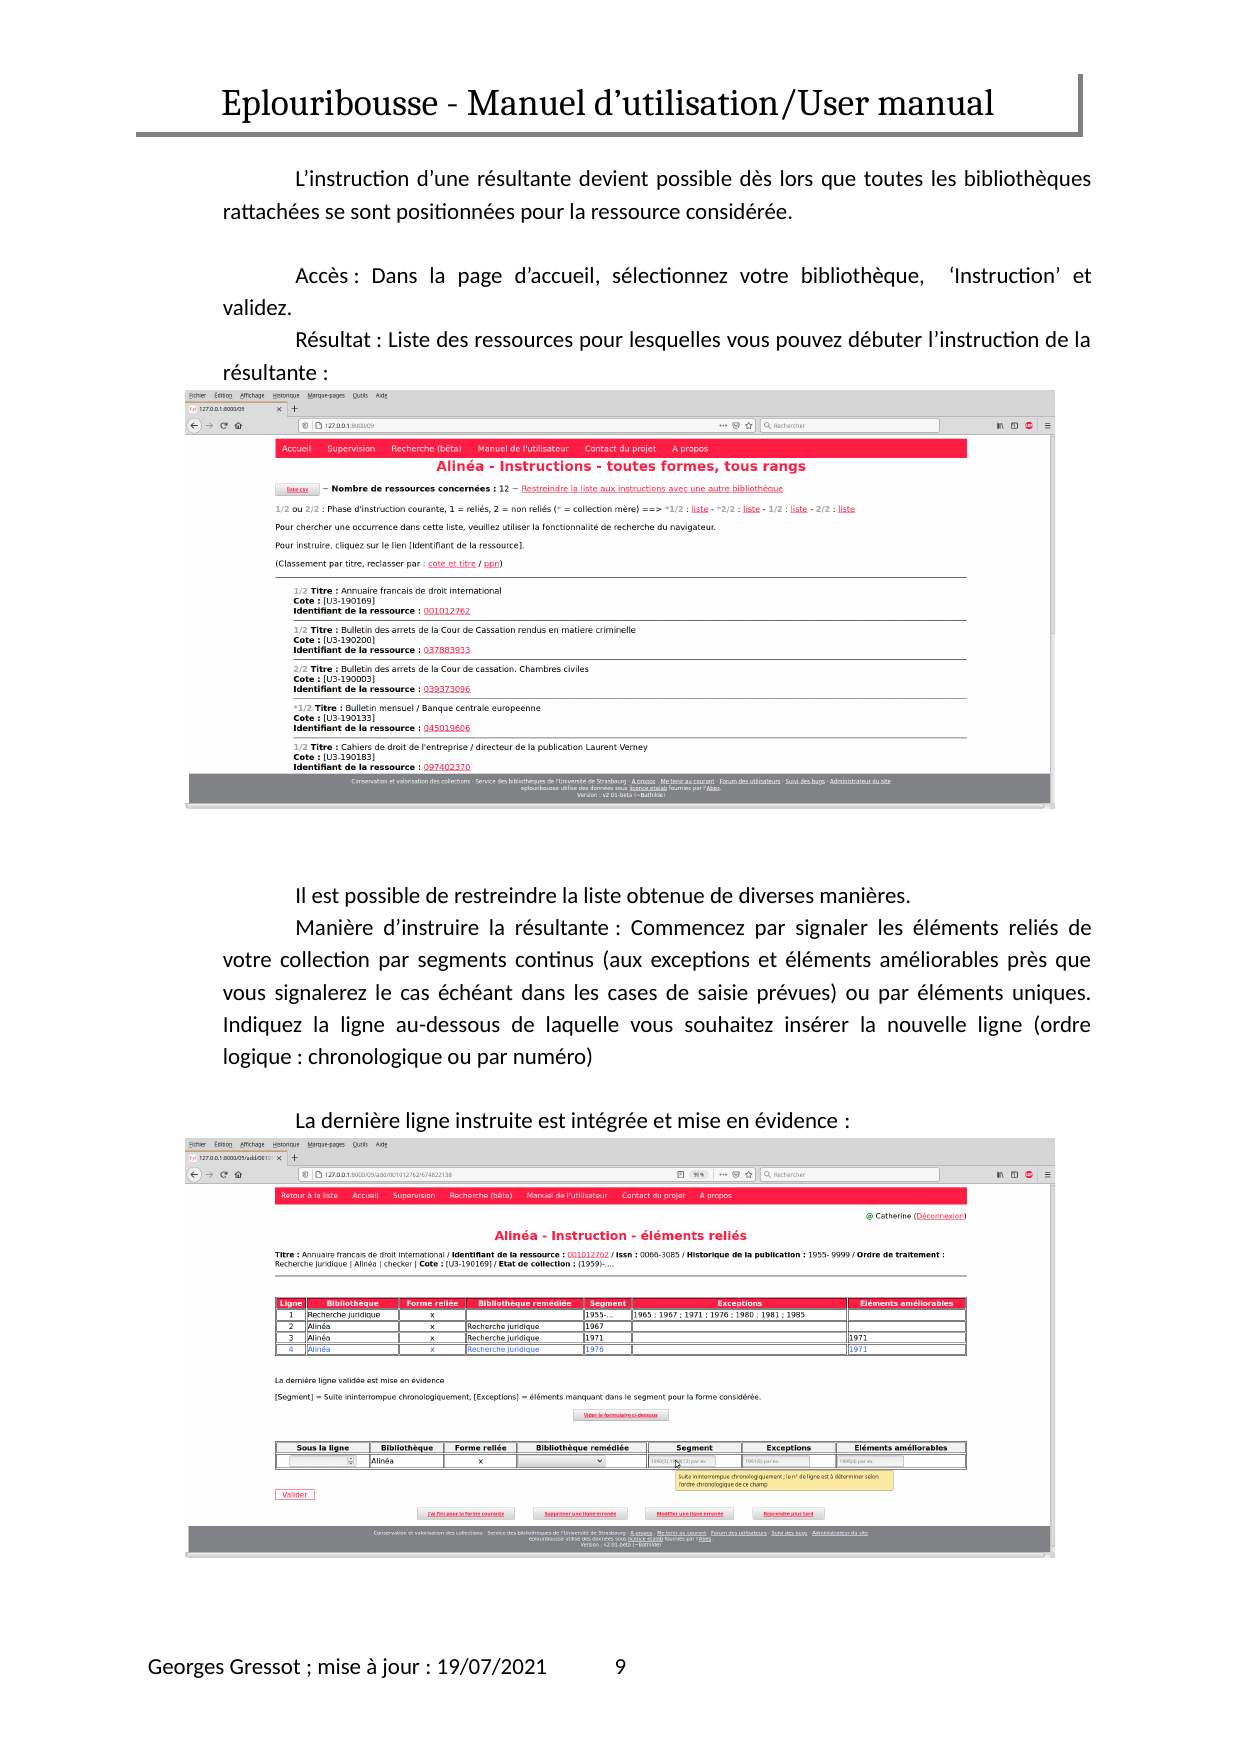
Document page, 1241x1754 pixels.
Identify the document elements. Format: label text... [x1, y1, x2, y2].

picture [185, 1138, 1055, 1558]
list L’instruction d’une résultante devient possible dès lors que toutes les bibliothèques rattachées se sont positionnées pour la ressource considérée. [223, 164, 1093, 225]
list La dernière ligne instruite est intégrée et mise en évidence : [223, 1107, 1093, 1134]
list Accès : Dans la page d’accueil, sélectionnez votre bibliothèque, ‘Instruction’ et validez. [223, 261, 1093, 321]
list Manière d’instruire la résultante : Commencez par signaler les éléments reliés de votre collection par segments continus (aux exceptions et éléments améliorables près que vous signalerez le cas échéant dans les cases de saisie prévues) ou par éléments uniques. Indiquez la ligne au-dessous de laquelle vous souhaitez insérer la nouvelle ligne (ordre logique : chronologique ou par numéro) [223, 913, 1093, 1070]
picture [185, 390, 1055, 809]
list Il est possible de restreindre la liste obtenue de diverses manières. [223, 881, 1093, 909]
list Résultat : Liste des ressources pour lesquelles vous pouvez débuter l’instruction de la résultante : [223, 326, 1093, 386]
